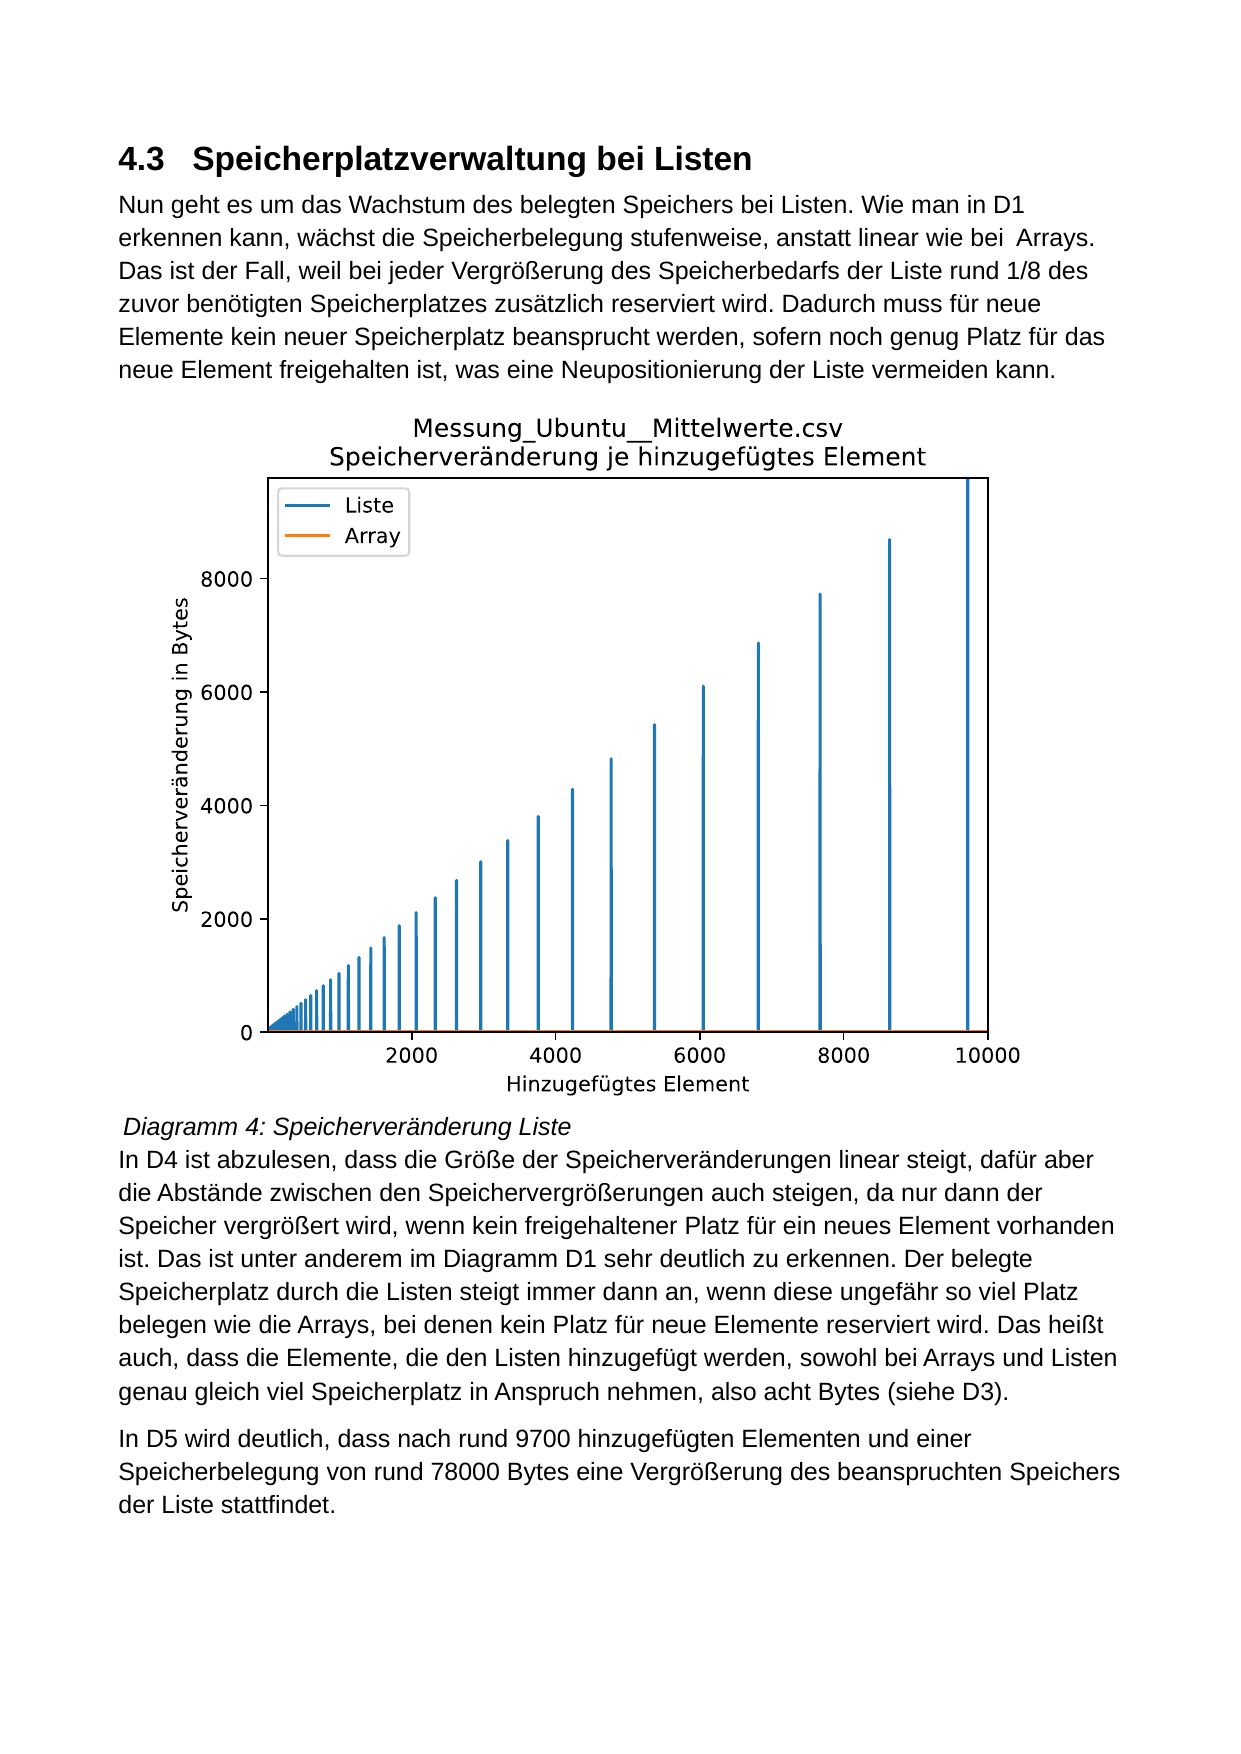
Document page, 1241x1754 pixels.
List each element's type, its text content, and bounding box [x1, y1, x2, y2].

text Nun geht es um das Wachstum des belegten Speichers bei Listen. Wie man in D1 erkennen kann, wächst die Speicherbelegung stufenweise, anstatt linear wie bei Arrays. Das ist der Fall, weil bei jeder Vergrößerung des Speicherbedarfs der Liste rund 1/8 des zuvor benötigten Speicherplatzes zusätzlich reserviert wird. Dadurch muss für neue Elemente kein neuer Speicherplatz beansprucht werden, sofern noch genug Platz für das neue Element freigehalten ist, was eine Neupositionierung der Liste vermeiden kann. [118, 190, 1122, 384]
text In D4 ist abzulesen, dass die Größe der Speicherveränderungen linear steigt, dafür aber die Abstände zwischen den Speichervergrößerungen auch steigen, da nur dann der Speicher vergrößert wird, wenn kein freigehaltener Platz für ein neues Element vorhanden ist. Das ist unter anderem im Diagramm D1 sehr deutlich zu erkennen. Der belegte Speicherplatz durch die Listen steigt immer dann an, wenn diese ungefähr so viel Platz belegen wie die Arrays, bei denen kein Platz für neue Elemente reserviert wird. Das heißt auch, dass die Elemente, die den Listen hinzugefügt werden, sowohl bei Arrays und Listen genau gleich viel Speicherplatz in Anspruch nehmen, also acht Bytes (siehe D3). [118, 403, 1122, 1405]
subtitle 4.3 Speicherplatzverwaltung bei Listen [118, 139, 1122, 178]
text Diagramm 4: Speicherveränderung Liste [123, 403, 1084, 1141]
text In D5 wird deutlich, dass nach rund 9700 hinzugefügten Elementen und einer Speicherbelegung von rund 78000 Bytes eine Vergrößerung des beanspruchten Speichers der Liste stattfindet. [118, 1424, 1122, 1519]
